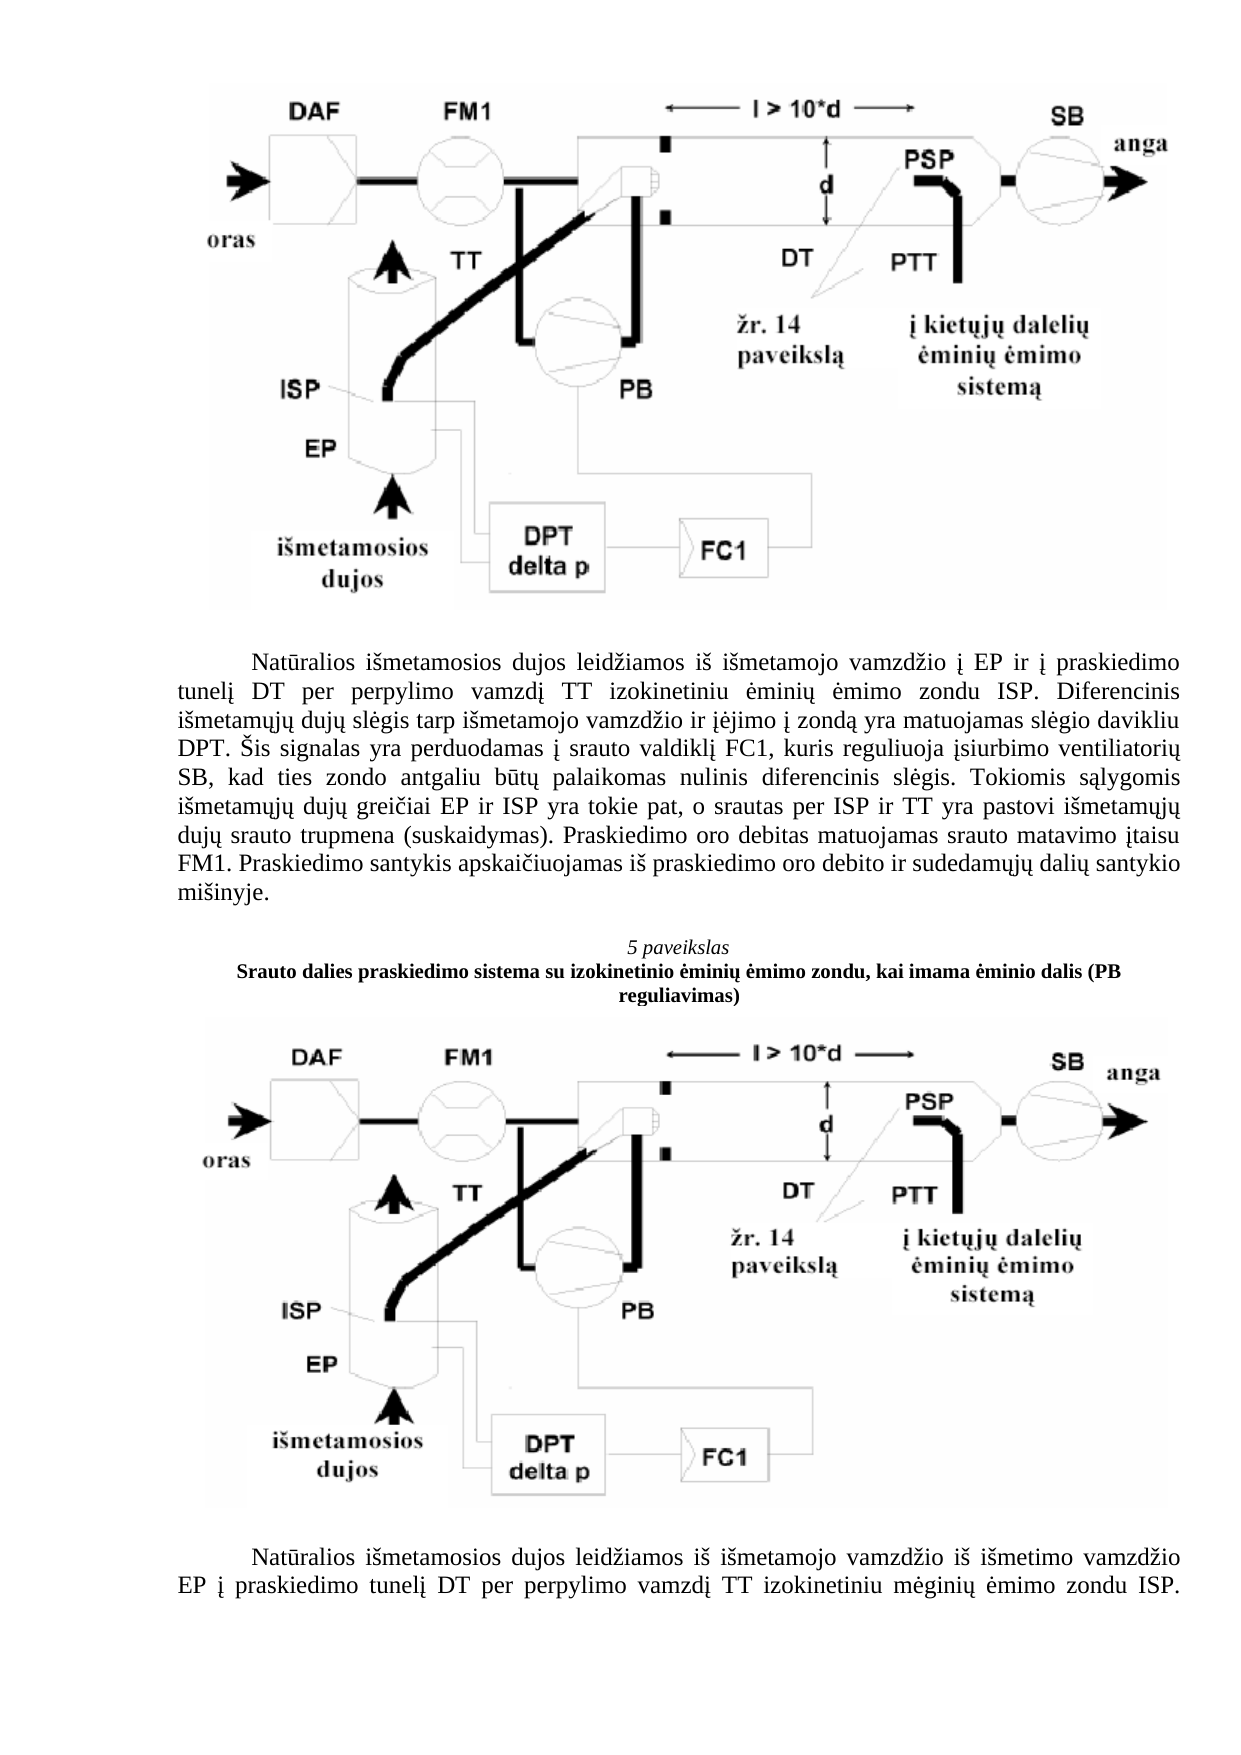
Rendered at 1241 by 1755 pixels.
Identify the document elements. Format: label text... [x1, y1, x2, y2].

table_cell Srauto dalies praskiedimo sistema su izokinetinio ėminių ėmimo zondu, kai imama ėminio dalis (PB reguliavimas) [177, 959, 1181, 1007]
text Natūralios išmetamosios dujos leidžiamos iš išmetamojo vamzdžio į EP ir į praskiedimo tunelį DT per perpylimo vamzdį TT izokinetiniu ėminių ėmimo zondu ISP. Diferencinis išmetamųjų dujų slėgis tarp išmetamojo vamzdžio ir įėjimo į zondą yra matuojamas slėgio davikliu DPT. Šis signalas yra perduodamas į srauto valdiklį FC1, kuris reguliuoja įsiurbimo ventiliatorių SB, kad ties zondo antgaliu būtų palaikomas nulinis diferencinis slėgis. Tokiomis sąlygomis išmetamųjų dujų greičiai EP ir ISP yra tokie pat, o srautas per ISP ir TT yra pastovi išmetamųjų dujų srauto trupmena (suskaidymas). Praskiedimo oro debitas matuojamas srauto matavimo įtaisu FM1. Praskiedimo santykis apskaičiuojamas iš praskiedimo oro debito ir sudedamųjų dalių santykio mišinyje. [177, 647, 1181, 906]
table_cell [177, 59, 188, 618]
table_header 5 paveikslas [177, 935, 1181, 959]
table_cell [177, 1007, 188, 1513]
text Natūralios išmetamosios dujos leidžiamos iš išmetamojo vamzdžio iš išmetimo vamzdžio EP į praskiedimo tunelį DT per perpylimo vamzdį TT izokinetiniu mėginių ėmimo zondu ISP. [177, 1542, 1181, 1599]
